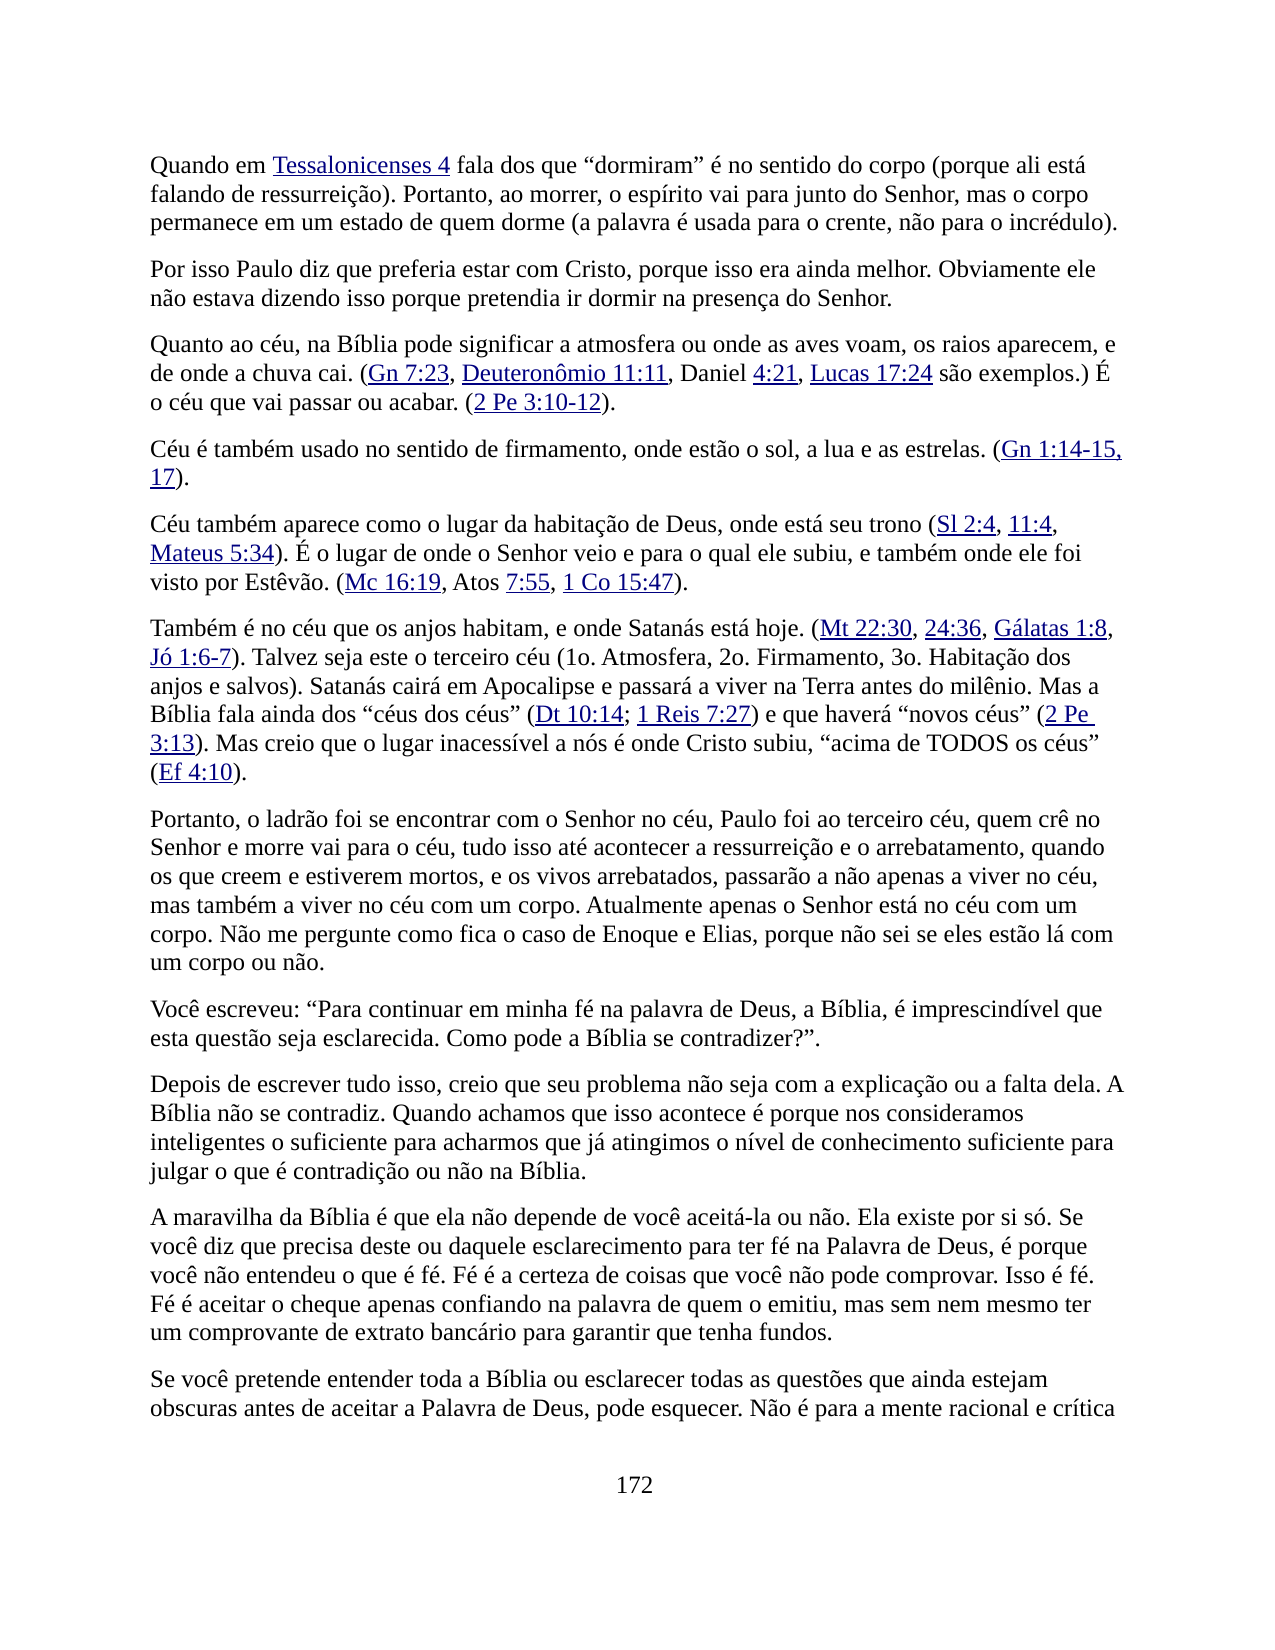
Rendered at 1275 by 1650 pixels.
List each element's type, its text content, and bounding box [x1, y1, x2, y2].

text Você escreveu: “Para continuar em minha fé na palavra de Deus, a Bíblia, é imprescindível que esta questão seja esclarecida. Como pode a Bíblia se contradizer?”. [150, 994, 1125, 1052]
text Portanto, o ladrão foi se encontrar com o Senhor no céu, Paulo foi ao terceiro céu, quem crê no Senhor e morre vai para o céu, tudo isso até acontecer a ressurreição e o arrebatamento, quando os que creem e estiverem mortos, e os vivos arrebatados, passarão a não apenas a viver no céu, mas também a viver no céu com um corpo. Atualmente apenas o Senhor está no céu com um corpo. Não me pergunte como fica o caso de Enoque e Elias, porque não sei se eles estão lá com um corpo ou não. [150, 804, 1125, 976]
text A maravilha da Bíblia é que ela não depende de você aceitá-la ou não. Ela existe por si só. Se você diz que precisa deste ou daquele esclarecimento para ter fé na Palavra de Deus, é porque você não entendeu o que é fé. Fé é a certeza de coisas que você não pode comprovar. Isso é fé. Fé é aceitar o cheque apenas confiando na palavra de quem o emitiu, mas sem nem mesmo ter um comprovante de extrato bancário para garantir que tenha fundos. [150, 1202, 1125, 1346]
text Por isso Paulo diz que preferia estar com Cristo, porque isso era ainda melhor. Obviamente ele não estava dizendo isso porque pretendia ir dormir na presença do Senhor. [150, 254, 1125, 312]
text Céu também aparece como o lugar da habitação de Deus, onde está seu trono (Sl 2:4, 11:4, Mateus 5:34). É o lugar de onde o Senhor veio e para o qual ele subiu, e também onde ele foi visto por Estêvão. (Mc 16:19, Atos 7:55, 1 Co 15:47). [150, 509, 1125, 595]
text Quando em Tessalonicenses 4 fala dos que “dormiram” é no sentido do corpo (porque ali está falando de ressurreição). Portanto, ao morrer, o espírito vai para junto do Senhor, mas o corpo permanece em um estado de quem dorme (a palavra é usada para o crente, não para o incrédulo). [150, 150, 1125, 236]
text Céu é também usado no sentido de firmamento, onde estão o sol, a lua e as estrelas. (Gn 1:14-15, 17). [150, 434, 1125, 491]
text Depois de escrever tudo isso, creio que seu problema não seja com a explicação ou a falta dela. A Bíblia não se contradiz. Quando achamos que isso acontece é porque nos consideramos inteligentes o suficiente para acharmos que já atingimos o nível de conhecimento suficiente para julgar o que é contradição ou não na Bíblia. [150, 1069, 1125, 1184]
text Quanto ao céu, na Bíblia pode significar a atmosfera ou onde as aves voam, os raios aparecem, e de onde a chuva cai. (Gn 7:23, Deuteronômio 11:11, Daniel 4:21, Lucas 17:24 são exemplos.) É o céu que vai passar ou acabar. (2 Pe 3:10-12). [150, 329, 1125, 416]
text Se você pretende entender toda a Bíblia ou esclarecer todas as questões que ainda estejam obscuras antes de aceitar a Palavra de Deus, pode esquecer. Não é para a mente racional e crítica [150, 1364, 1125, 1422]
text Também é no céu que os anjos habitam, e onde Satanás está hoje. (Mt 22:30, 24:36, Gálatas 1:8, Jó 1:6-7). Talvez seja este o terceiro céu (1o. Atmosfera, 2o. Firmamento, 3o. Habitação dos anjos e salvos). Satanás cairá em Apocalipse e passará a viver na Terra antes do milênio. Mas a Bíblia fala ainda dos “céus dos céus” (Dt 10:14; 1 Reis 7:27) e que haverá “novos céus” (2 Pe 3:13). Mas creio que o lugar inacessível a nós é onde Cristo subiu, “acima de TODOS os céus” (Ef 4:10). [150, 613, 1125, 786]
